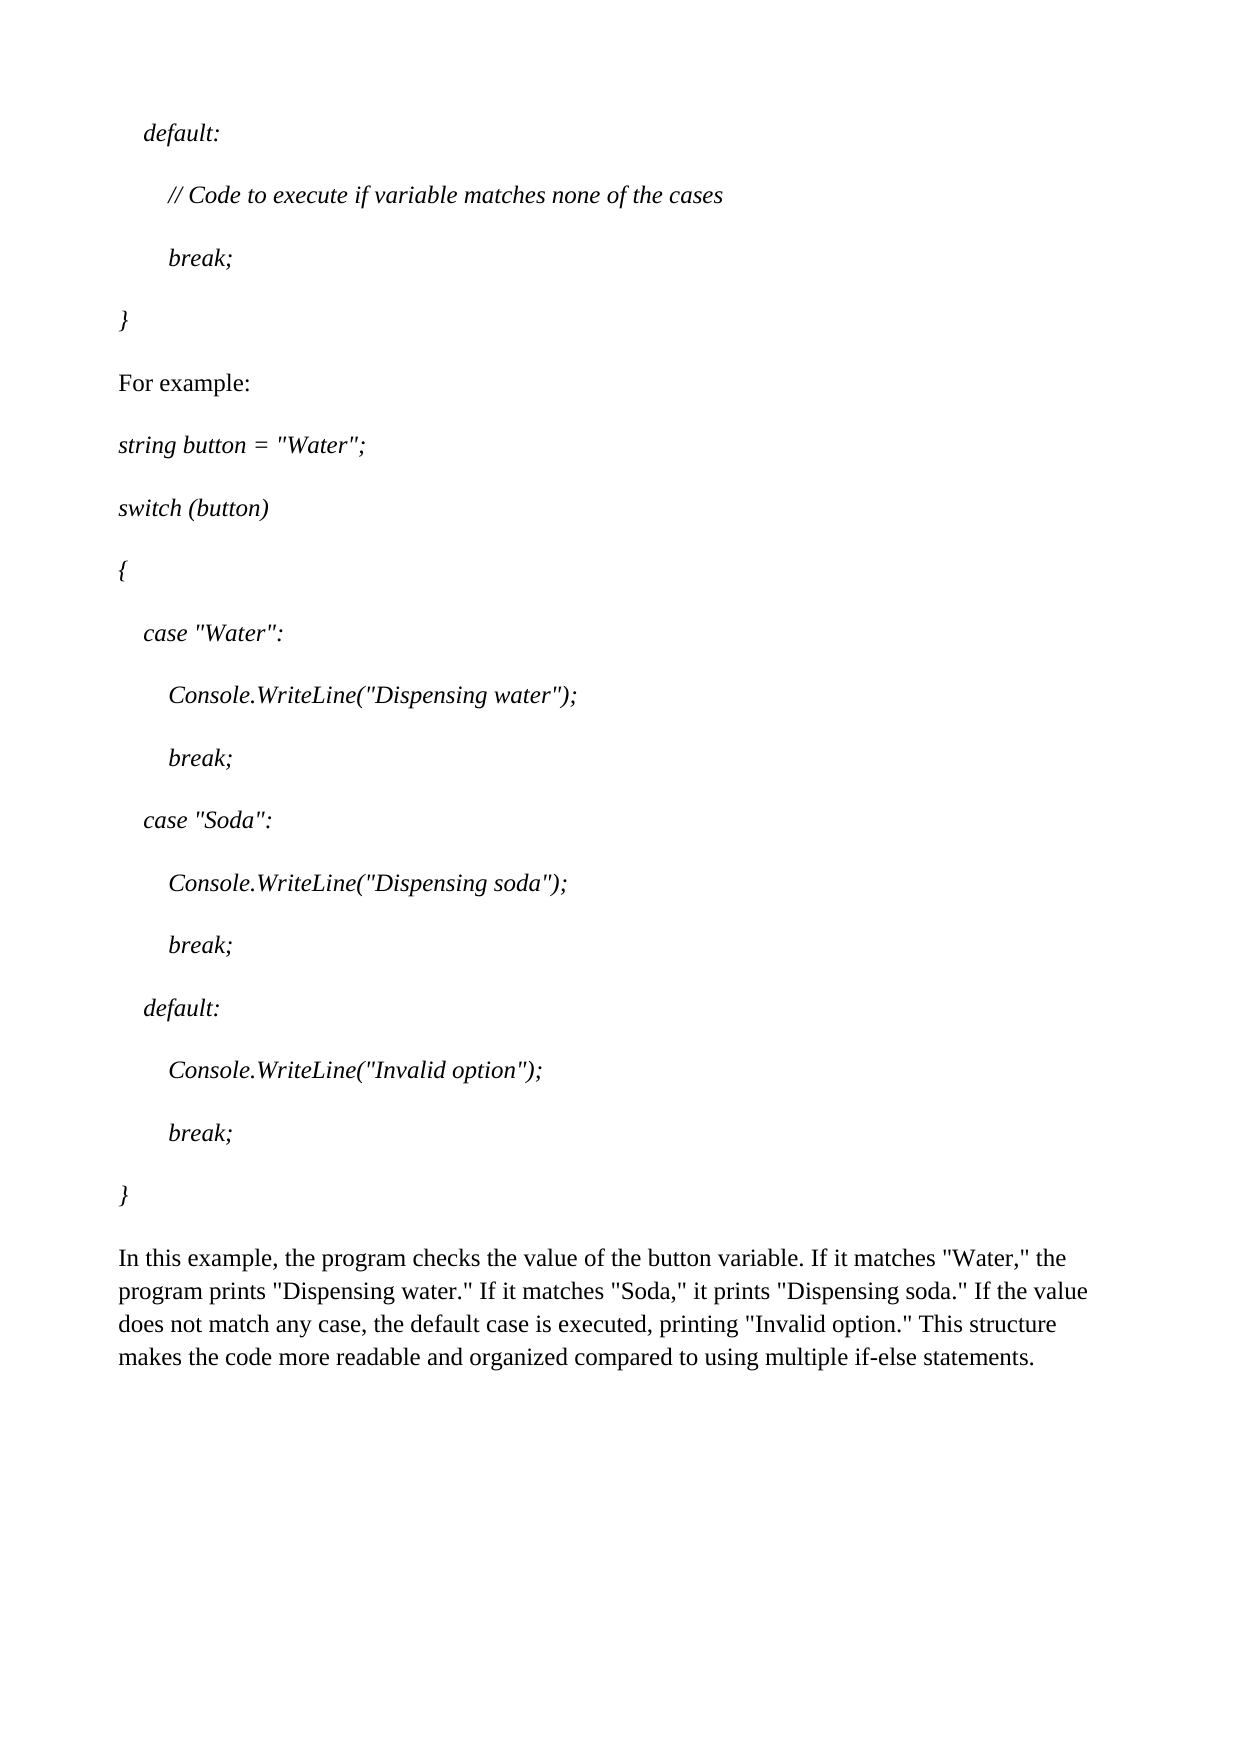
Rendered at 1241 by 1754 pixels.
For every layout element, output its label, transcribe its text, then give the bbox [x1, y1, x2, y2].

text // Code to execute if variable matches none of the cases [118, 181, 1122, 209]
text For example: [118, 368, 1122, 397]
text case "Soda": [118, 806, 1122, 834]
text Console.WriteLine("Dispensing soda"); [118, 868, 1122, 897]
text default: [118, 993, 1122, 1022]
text break; [118, 931, 1122, 959]
text break; [118, 743, 1122, 772]
text case "Water": [118, 618, 1122, 647]
text Console.WriteLine("Invalid option"); [118, 1056, 1122, 1084]
text break; [118, 243, 1122, 272]
text } [118, 306, 1122, 334]
text default: [118, 118, 1122, 147]
text In this example, the program checks the value of the button variable. If it matches "Water," the program prints "Dispensing water." If it matches "Soda," it prints "Dispensing soda." If the value does not match any case, the default case is executed, printing "Invalid option." This structure makes the code more readable and organized compared to using multiple if-else statements. [118, 1243, 1122, 1371]
text break; [118, 1118, 1122, 1147]
text } [118, 1181, 1122, 1209]
text string button = "Water"; [118, 431, 1122, 459]
text switch (button) [118, 493, 1122, 522]
text { [118, 556, 1122, 584]
text Console.WriteLine("Dispensing water"); [118, 681, 1122, 709]
